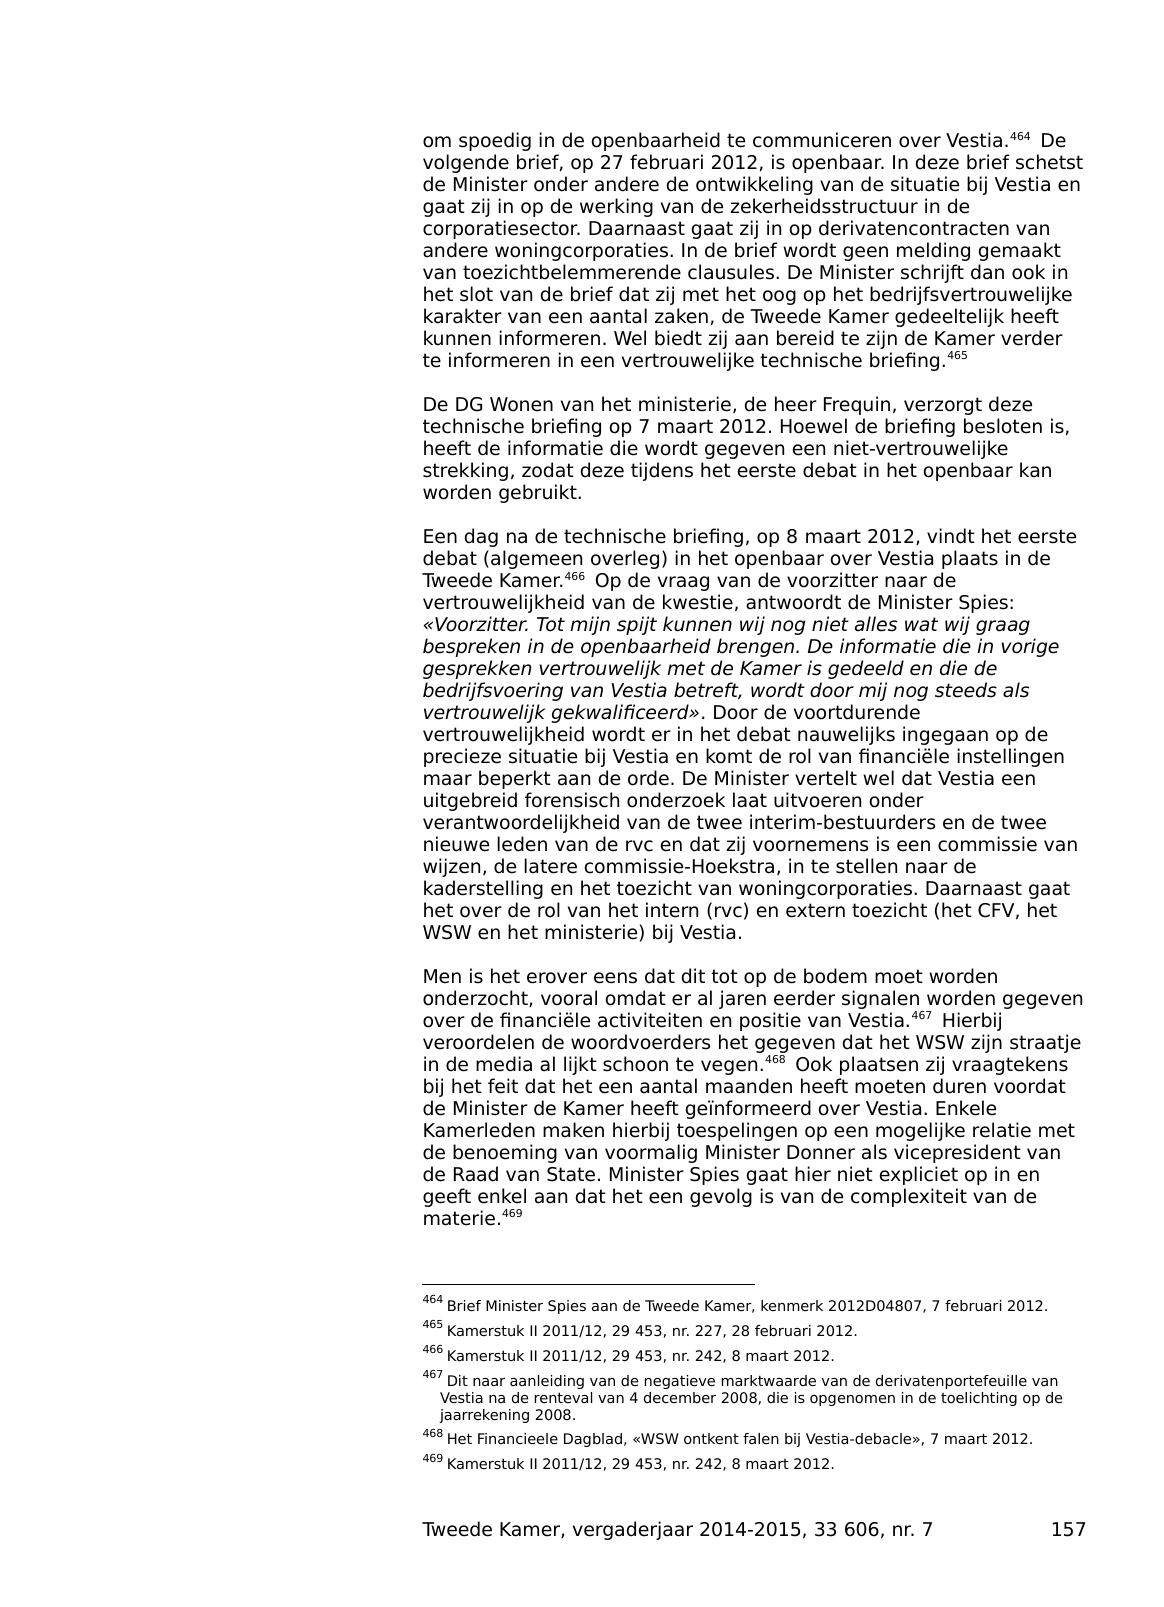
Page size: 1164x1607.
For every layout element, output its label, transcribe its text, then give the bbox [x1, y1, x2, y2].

text om spoedig in de openbaarheid te communiceren over Vestia. De volgende brief, op 27 februari 2012, is openbaar. In deze brief schetst de Minister onder andere de ontwikkeling van de situatie bij Vestia en gaat zij in op de werking van de zekerheidsstructuur in de corporatiesector. Daarnaast gaat zij in op derivatencontracten van andere woningcorporaties. In de brief wordt geen melding gemaakt van toezichtbelemmerende clausules. De Minister schrijft dan ook in het slot van de brief dat zij met het oog op het bedrijfsvertrouwelijke karakter van een aantal zaken, de Tweede Kamer gedeeltelijk heeft kunnen informeren. Wel biedt zij aan bereid te zijn de Kamer verder te informeren in een vertrouwelijke technische briefing. [422, 130, 1087, 372]
text De DG Wonen van het ministerie, de heer Frequin, verzorgt deze technische briefing op 7 maart 2012. Hoewel de briefing besloten is, heeft de informatie die wordt gegeven een niet-vertrouwelijke strekking, zodat deze tijdens het eerste debat in het openbaar kan worden gebruikt. [422, 394, 1087, 504]
text Men is het erover eens dat dit tot op de bodem moet worden onderzocht, vooral omdat er al jaren eerder signalen worden gegeven over de financiële activiteiten en positie van Vestia. Hierbij veroordelen de woordvoerders het gegeven dat het WSW zijn straatje in de media al lijkt schoon te vegen. Ook plaatsen zij vraagtekens bij het feit dat het een aantal maanden heeft moeten duren voordat de Minister de Kamer heeft geïnformeerd over Vestia. Enkele Kamerleden maken hierbij toespelingen op een mogelijke relatie met de benoeming van voormalig Minister Donner als vicepresident van de Raad van State. Minister Spies gaat hier niet expliciet op in en geeft enkel aan dat het een gevolg is van de complexiteit van de materie. [422, 966, 1087, 1229]
text Brief Minister Spies aan de Tweede Kamer, kenmerk 2012D04807, 7 februari 2012. [422, 1293, 1087, 1316]
text Het Financieele Dagblad, «WSW ontkent falen bij Vestia-debacle», 7 maart 2012. [422, 1427, 1087, 1449]
text Kamerstuk II 2011/12, 29 453, nr. 227, 28 februari 2012. [422, 1318, 1087, 1341]
text Dit naar aanleiding van de negatieve marktwaarde van de derivatenportefeuille van Vestia na de renteval van 4 december 2008, die is opgenomen in de toelichting op de jaarrekening 2008. [422, 1368, 1087, 1424]
text Kamerstuk II 2011/12, 29 453, nr. 242, 8 maart 2012. [422, 1452, 1087, 1474]
text Kamerstuk II 2011/12, 29 453, nr. 242, 8 maart 2012. [422, 1343, 1087, 1366]
text Een dag na de technische briefing, op 8 maart 2012, vindt het eerste debat (algemeen overleg) in het openbaar over Vestia plaats in de Tweede Kamer. Op de vraag van de voorzitter naar de vertrouwelijkheid van de kwestie, antwoordt de Minister Spies: «Voorzitter. Tot mijn spijt kunnen wij nog niet alles wat wij graag bespreken in de openbaarheid brengen. De informatie die in vorige gesprekken vertrouwelijk met de Kamer is gedeeld en die de bedrijfsvoering van Vestia betreft, wordt door mij nog steeds als vertrouwelijk gekwalificeerd». Door de voortdurende vertrouwelijkheid wordt er in het debat nauwelijks ingegaan op de precieze situatie bij Vestia en komt de rol van financiële instellingen maar beperkt aan de orde. De Minister vertelt wel dat Vestia een uitgebreid forensisch onderzoek laat uitvoeren onder verantwoordelijkheid van de twee interim-bestuurders en de twee nieuwe leden van de rvc en dat zij voornemens is een commissie van wijzen, de latere commissie-Hoekstra, in te stellen naar de kaderstelling en het toezicht van woningcorporaties. Daarnaast gaat het over de rol van het intern (rvc) en extern toezicht (het CFV, het WSW en het ministerie) bij Vestia. [422, 526, 1087, 943]
